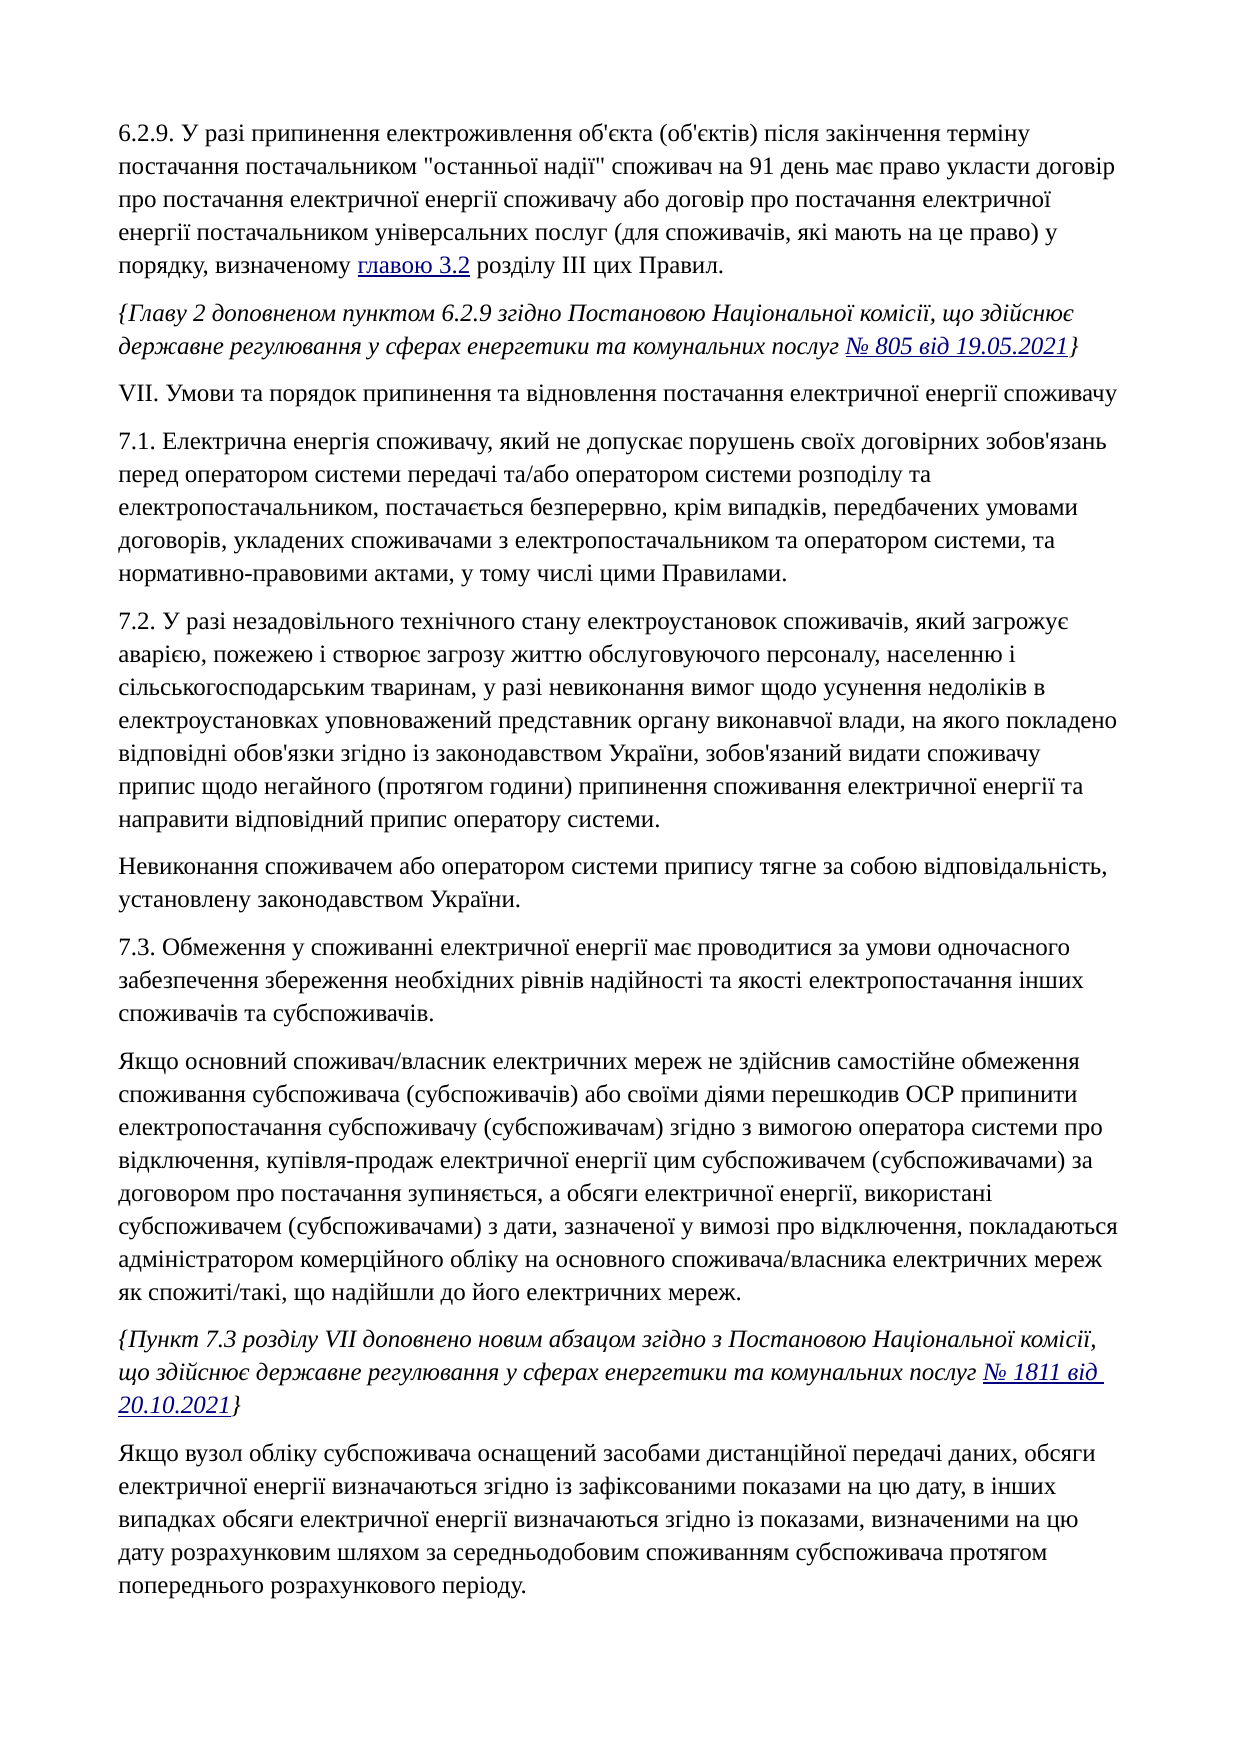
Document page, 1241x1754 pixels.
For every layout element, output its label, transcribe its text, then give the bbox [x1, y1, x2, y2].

text 7.3. Обмеження у споживанні електричної енергії має проводитися за умови одночасного забезпечення збереження необхідних рівнів надійності та якості електропостачання інших споживачів та субспоживачів. [118, 932, 1122, 1027]
text {Главу 2 доповненом пунктом 6.2.9 згідно Постановою Національної комісії, що здійснює державне регулювання у сферах енергетики та комунальних послуг № 805 від 19.05.2021} [118, 298, 1122, 359]
text Якщо вузол обліку субспоживача оснащений засобами дистанційної передачі даних, обсяги електричної енергії визначаються згідно із зафіксованими показами на цю дату, в інших випадках обсяги електричної енергії визначаються згідно із показами, визначеними на цю дату розрахунковим шляхом за середньодобовим споживанням субспоживача протягом попереднього розрахункового періоду. [118, 1438, 1122, 1599]
text 7.1. Електрична енергія споживачу, який не допускає порушень своїх договірних зобов'язань перед оператором системи передачі та/або оператором системи розподілу та електропостачальником, постачається безперервно, крім випадків, передбачених умовами договорів, укладених споживачами з електропостачальником та оператором системи, та нормативно-правовими актами, у тому числі цими Правилами. [118, 426, 1122, 587]
text 7.2. У разі незадовільного технічного стану електроустановок споживачів, який загрожує аварією, пожежею і створює загрозу життю обслуговуючого персоналу, населенню і сільськогосподарським тваринам, у разі невиконання вимог щодо усунення недоліків в електроустановках уповноважений представник органу виконавчої влади, на якого покладено відповідні обов'язки згідно із законодавством України, зобов'язаний видати споживачу припис щодо негайного (протягом години) припинення споживання електричної енергії та направити відповідний припис оператору системи. [118, 606, 1122, 833]
text Невиконання споживачем або оператором системи припису тягне за собою відповідальність, установлену законодавством України. [118, 851, 1122, 913]
text VII. Умови та порядок припинення та відновлення постачання електричної енергії споживачу [118, 378, 1122, 407]
text {Пункт 7.3 розділу VII доповнено новим абзацом згідно з Постановою Національної комісії, що здійснює державне регулювання у сферах енергетики та комунальних послуг № 1811 від 20.10.2021} [118, 1324, 1122, 1419]
text Якщо основний споживач/власник електричних мереж не здійснив самостійне обмеження споживання субспоживача (субспоживачів) або своїми діями перешкодив ОСР припинити електропостачання субспоживачу (субспоживачам) згідно з вимогою оператора системи про відключення, купівля-продаж електричної енергії цим субспоживачем (субспоживачами) за договором про постачання зупиняється, а обсяги електричної енергії, використані субспоживачем (субспоживачами) з дати, зазначеної у вимозі про відключення, покладаються адміністратором комерційного обліку на основного споживача/власника електричних мереж як спожиті/такі, що надійшли до його електричних мереж. [118, 1046, 1122, 1306]
text 6.2.9. У разі припинення електроживлення об'єкта (об'єктів) після закінчення терміну постачання постачальником "останньої надії" споживач на 91 день має право укласти договір про постачання електричної енергії споживачу або договір про постачання електричної енергії постачальником універсальних послуг (для споживачів, які мають на це право) у порядку, визначеному главою 3.2 розділу III цих Правил. [118, 118, 1122, 279]
